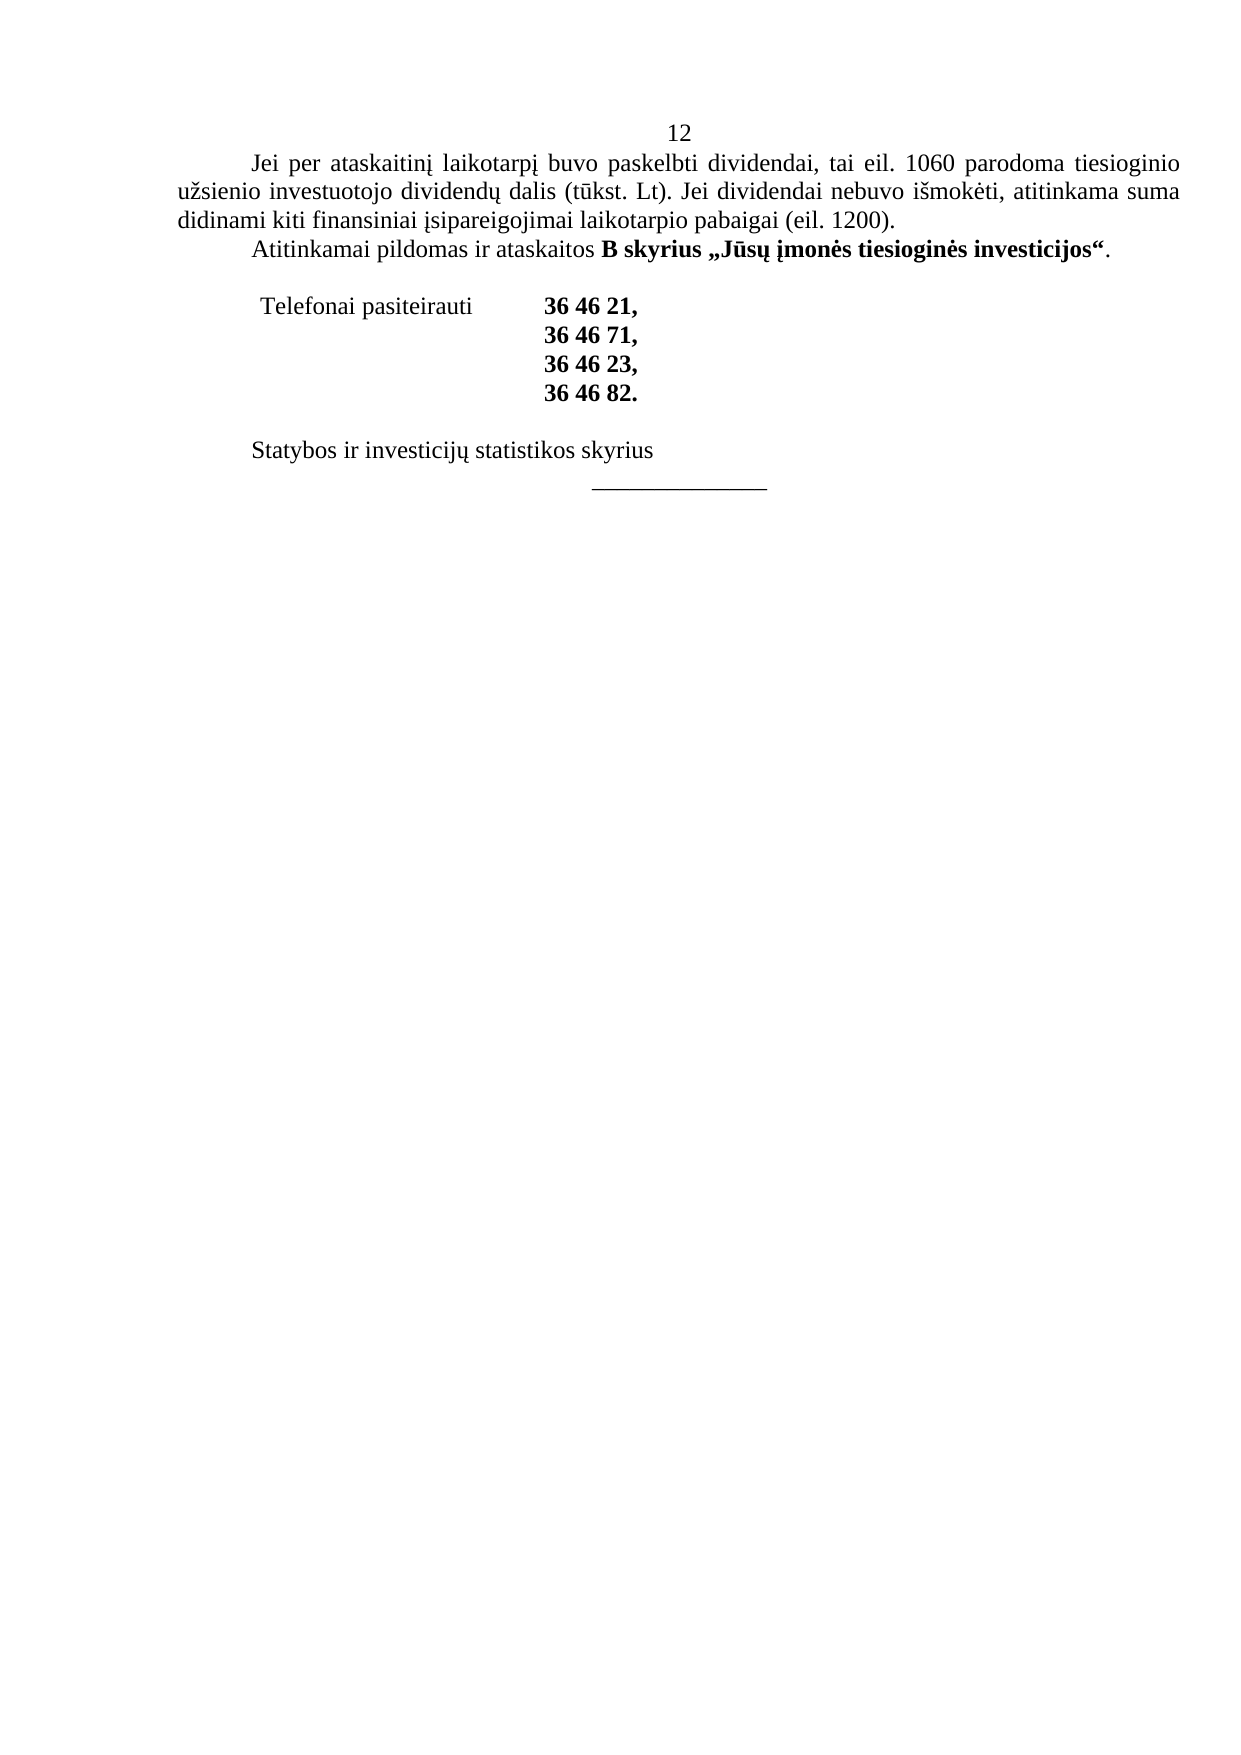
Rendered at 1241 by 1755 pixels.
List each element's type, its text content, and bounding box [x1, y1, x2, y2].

table_header 36 46 21, [533, 291, 1181, 320]
text Statybos ir investicijų statistikos skyrius [177, 435, 1181, 464]
table_cell [177, 320, 533, 349]
table_cell 36 46 23, [533, 349, 1181, 378]
table_cell [177, 378, 533, 406]
table_cell [177, 349, 533, 378]
text ______________ [177, 464, 1181, 493]
table_header Telefonai pasiteirauti [177, 291, 533, 320]
text Atitinkamai pildomas ir ataskaitos B skyrius „Jūsų įmonės tiesioginės investicijos“. [177, 234, 1181, 263]
table_cell 36 46 71, [533, 320, 1181, 349]
table_cell 36 46 82. [533, 378, 1181, 406]
text Jei per ataskaitinį laikotarpį buvo paskelbti dividendai, tai eil. 1060 parodoma tiesioginio užsienio investuotojo dividendų dalis (tūkst. Lt). Jei dividendai nebuvo išmokėti, atitinkama suma didinami kiti finansiniai įsipareigojimai laikotarpio pabaigai (eil. 1200). [177, 148, 1181, 234]
